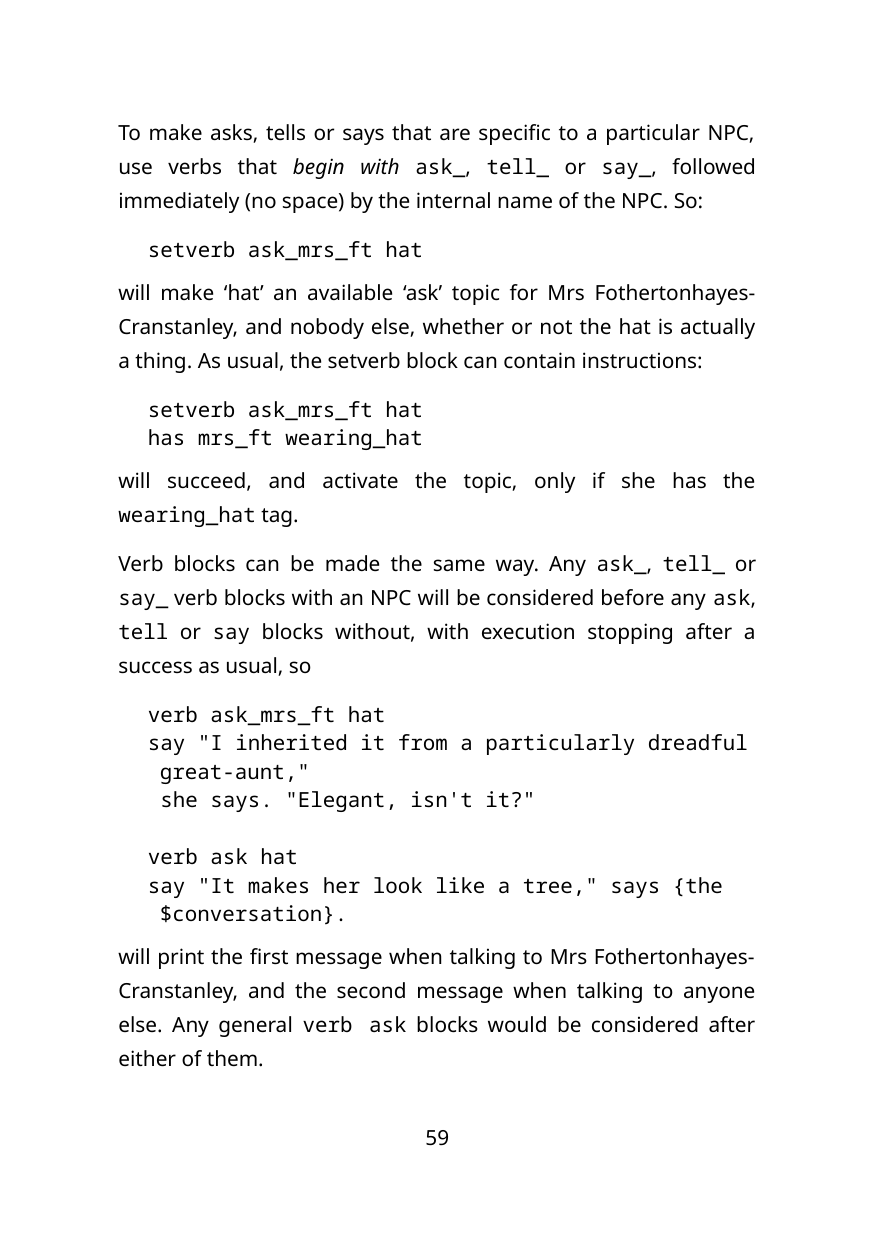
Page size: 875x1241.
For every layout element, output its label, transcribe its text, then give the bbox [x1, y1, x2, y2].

text setverb ask_mrs_ft hat [148, 235, 756, 263]
text will make ‘hat’ an available ‘ask’ topic for Mrs Fothertonhayes-Cranstanley, and nobody else, whether or not the hat is actually a thing. As usual, the setverb block can contain instructions: [118, 278, 756, 375]
text say "I inherited it from a particularly dreadful great-aunt," [148, 728, 756, 785]
text setverb ask_mrs_ft hat [148, 395, 756, 423]
text she says. "Elegant, isn't it?" [148, 785, 756, 814]
text verb ask_mrs_ft hat [148, 700, 756, 728]
text To make asks, tells or says that are specific to a particular NPC, use verbs that begin with ask_, tell_ or say_, followed immediately (no space) by the internal name of the NPC. So: [118, 118, 756, 215]
text say "It makes her look like a tree," says {the $conversation}. [148, 871, 756, 928]
text Verb blocks can be made the same way. Any ask_, tell_ or say_ verb blocks with an NPC will be considered before any ask, tell or say blocks without, with execution stopping after a success as usual, so [118, 549, 756, 680]
text will print the first message when talking to Mrs Fothertonhayes-Cranstanley, and the second message when talking to anyone else. Any general verb ask blocks would be considered after either of them. [118, 942, 756, 1073]
text has mrs_ft wearing_hat [148, 423, 756, 452]
text will succeed, and activate the topic, only if she has the wearing_hat tag. [118, 467, 756, 529]
text verb ask hat [148, 842, 756, 871]
